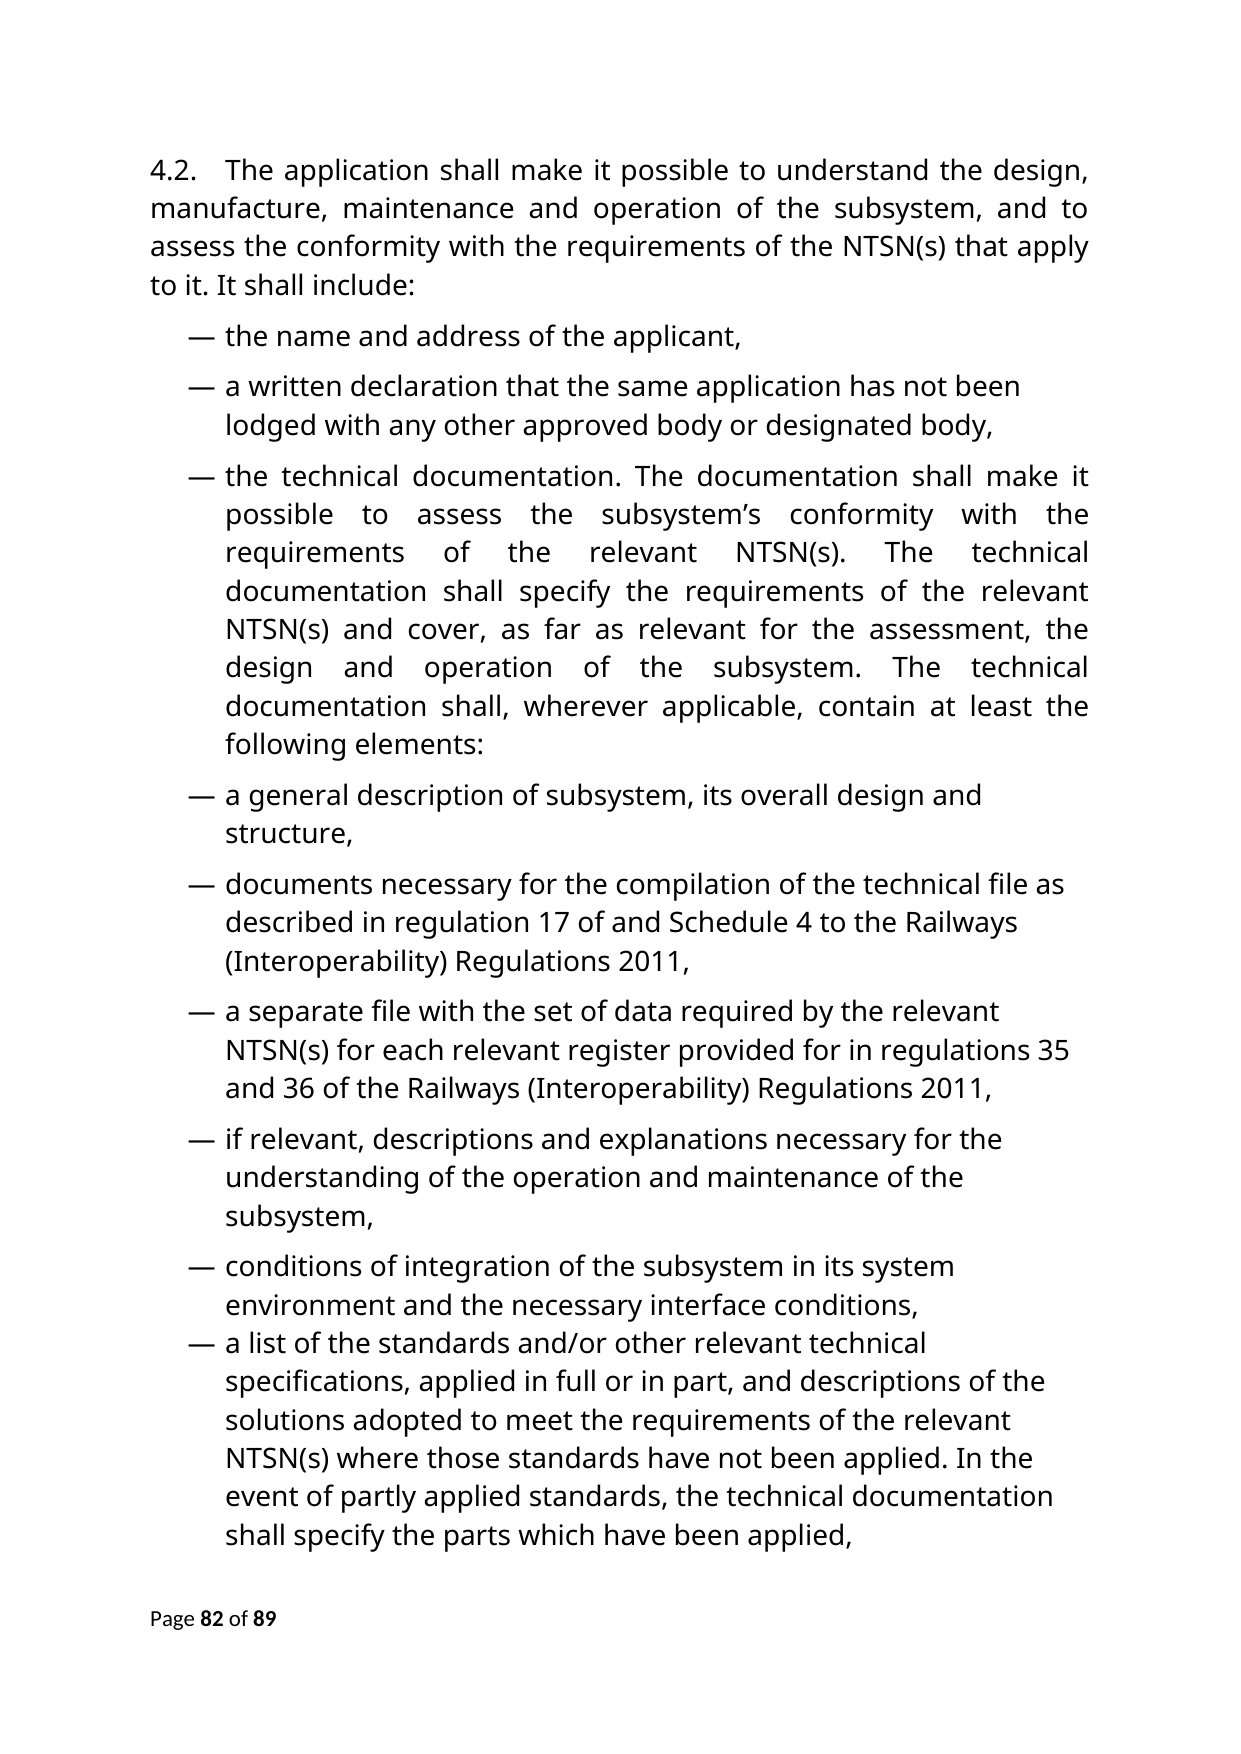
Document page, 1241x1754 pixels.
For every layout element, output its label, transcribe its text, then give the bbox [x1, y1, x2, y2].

list a separate file with the set of data required by the relevant NTSN(s) for each relevant register provided for in regulations 35 and 36 of the Railways (Interoperability) Regulations 2011, [187, 992, 1090, 1107]
list a list of the standards and/or other relevant technical specifications, applied in full or in part, and descriptions of the solutions adopted to meet the requirements of the relevant NTSN(s) where those standards have not been applied. In the event of partly applied standards, the technical documentation shall specify the parts which have been applied, [187, 1323, 1090, 1553]
list a written declaration that the same application has not been lodged with any other approved body or designated body, [187, 367, 1090, 443]
list if relevant, descriptions and explanations necessary for the understanding of the operation and maintenance of the subsystem, [187, 1119, 1090, 1234]
list conditions of integration of the subsystem in its system environment and the necessary interface conditions, [187, 1247, 1090, 1323]
text 4.2. The application shall make it possible to understand the design, manufacture, maintenance and operation of the subsystem, and to assess the conformity with the requirements of the NTSN(s) that apply to it. It shall include: [150, 150, 1090, 303]
list documents necessary for the compilation of the technical file as described in regulation 17 of and Schedule 4 to the Railways (Interoperability) Regulations 2011, [187, 864, 1090, 979]
list the name and address of the applicant, [187, 316, 1090, 354]
list a general description of subsystem, its overall design and structure, [187, 775, 1090, 852]
list the technical documentation. The documentation shall make it possible to assess the subsystem’s conformity with the requirements of the relevant NTSN(s). The technical documentation shall specify the requirements of the relevant NTSN(s) and cover, as far as relevant for the assessment, the design and operation of the subsystem. The technical documentation shall, wherever applicable, contain at least the following elements: [187, 456, 1090, 762]
